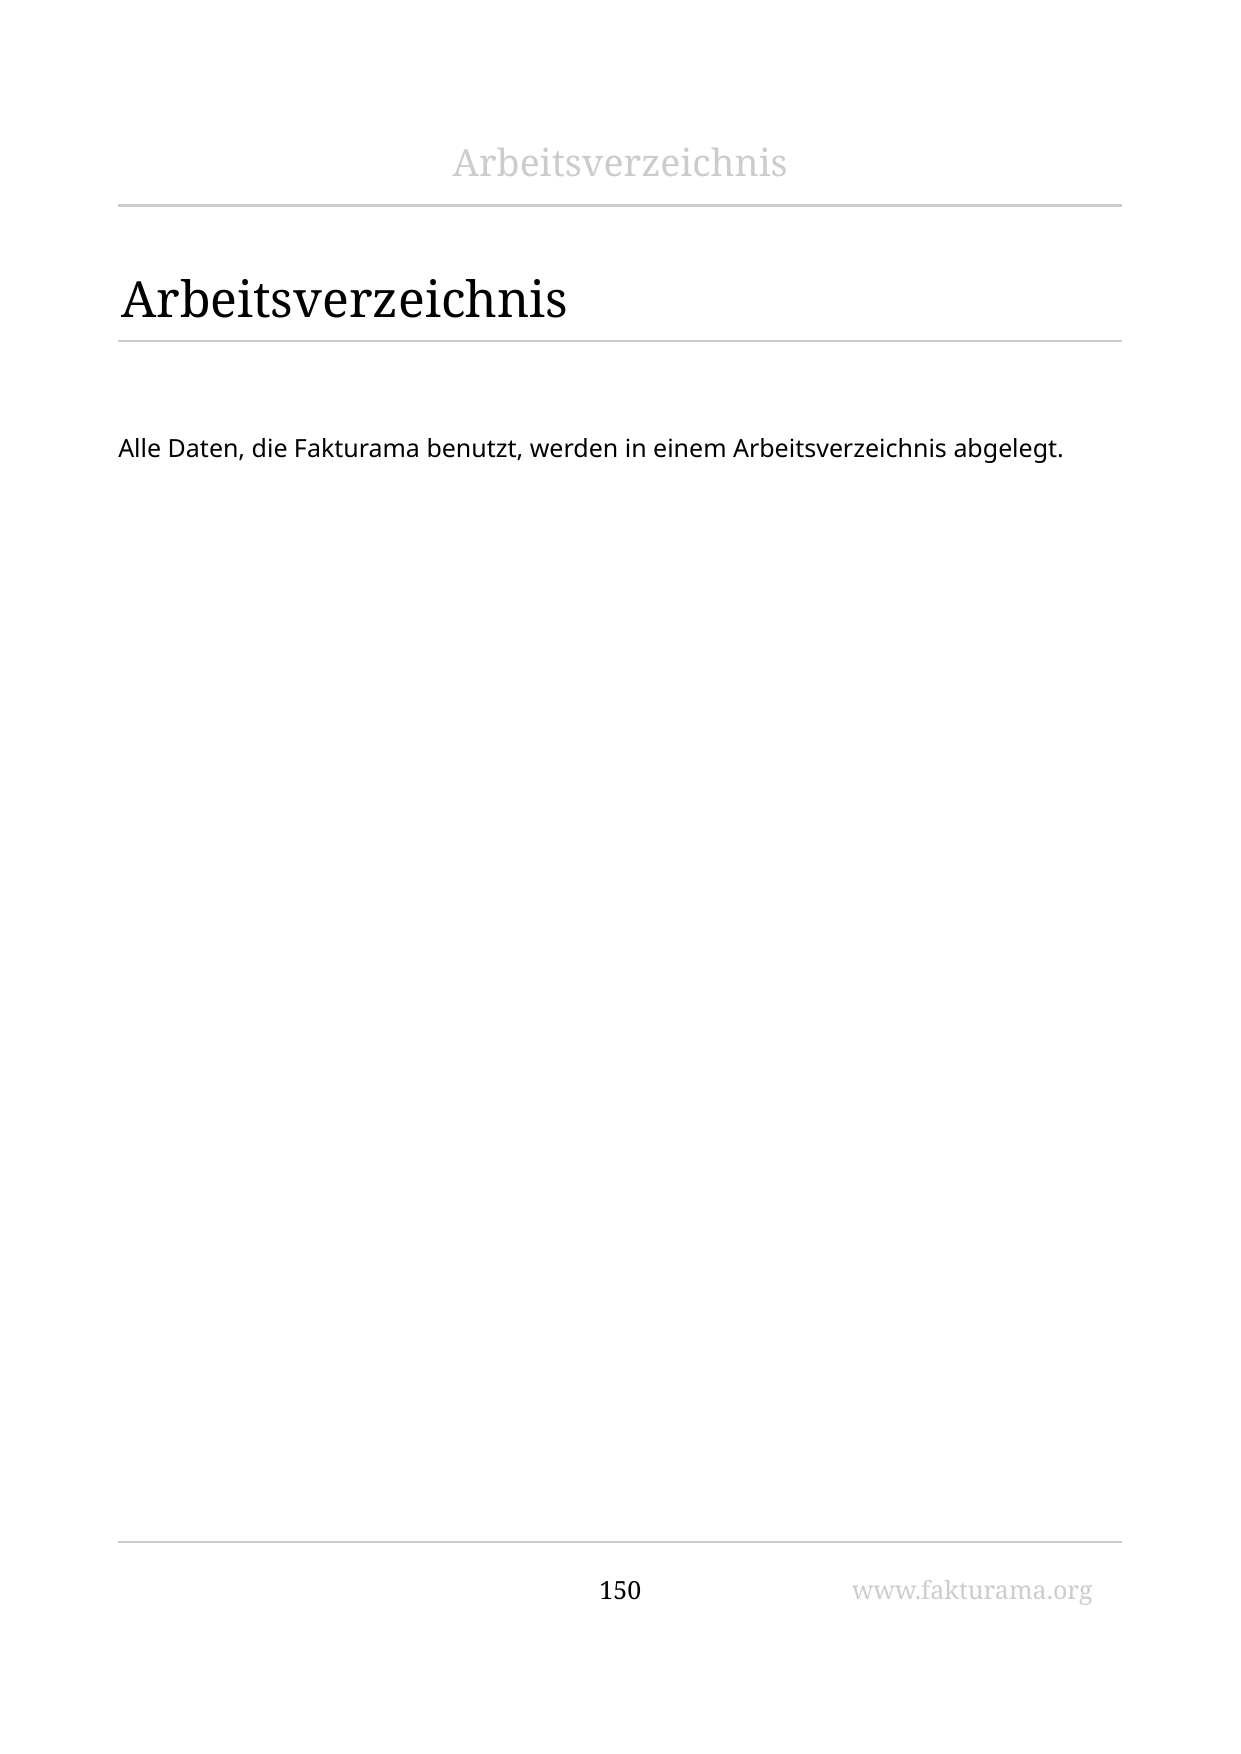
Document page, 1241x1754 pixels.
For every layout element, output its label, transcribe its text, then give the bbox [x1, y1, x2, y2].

text Alle Daten, die Fakturama benutzt, werden in einem Arbeitsverzeichnis abgelegt. [118, 430, 1122, 464]
subtitle Arbeitsverzeichnis [118, 261, 1122, 340]
